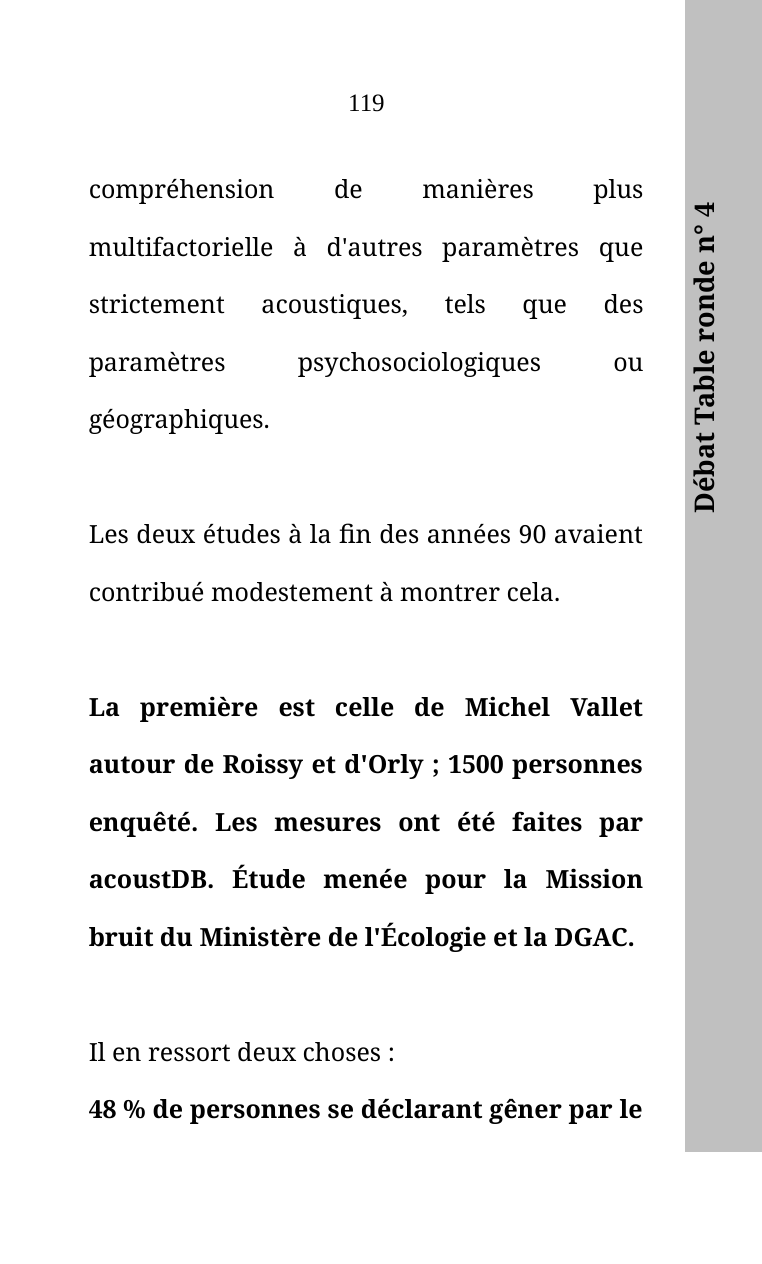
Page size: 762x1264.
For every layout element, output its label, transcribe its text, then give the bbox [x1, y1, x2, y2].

text compréhension de manières plus multifactorielle à d'autres paramètres que strictement acoustiques, tels que des paramètres psychosociologiques ou géographiques. [88, 147, 644, 436]
text Débat Table ronde n° 4 [685, 187, 762, 513]
text 48 % de personnes se déclarant gêner par le [88, 1079, 644, 1126]
text Il en ressort deux choses : [88, 1011, 644, 1069]
text Les deux études à la fin des années 90 avaient contribué modestement à montrer cela. [88, 494, 644, 609]
text La première est celle de Michel Vallet autour de Roissy et d'Orly ; 1500 personnes enquêté. Les mesures ont été faites par acoustDB. Étude menée pour la Mission bruit du Ministère de l'Écologie et la DGAC. [88, 666, 644, 954]
